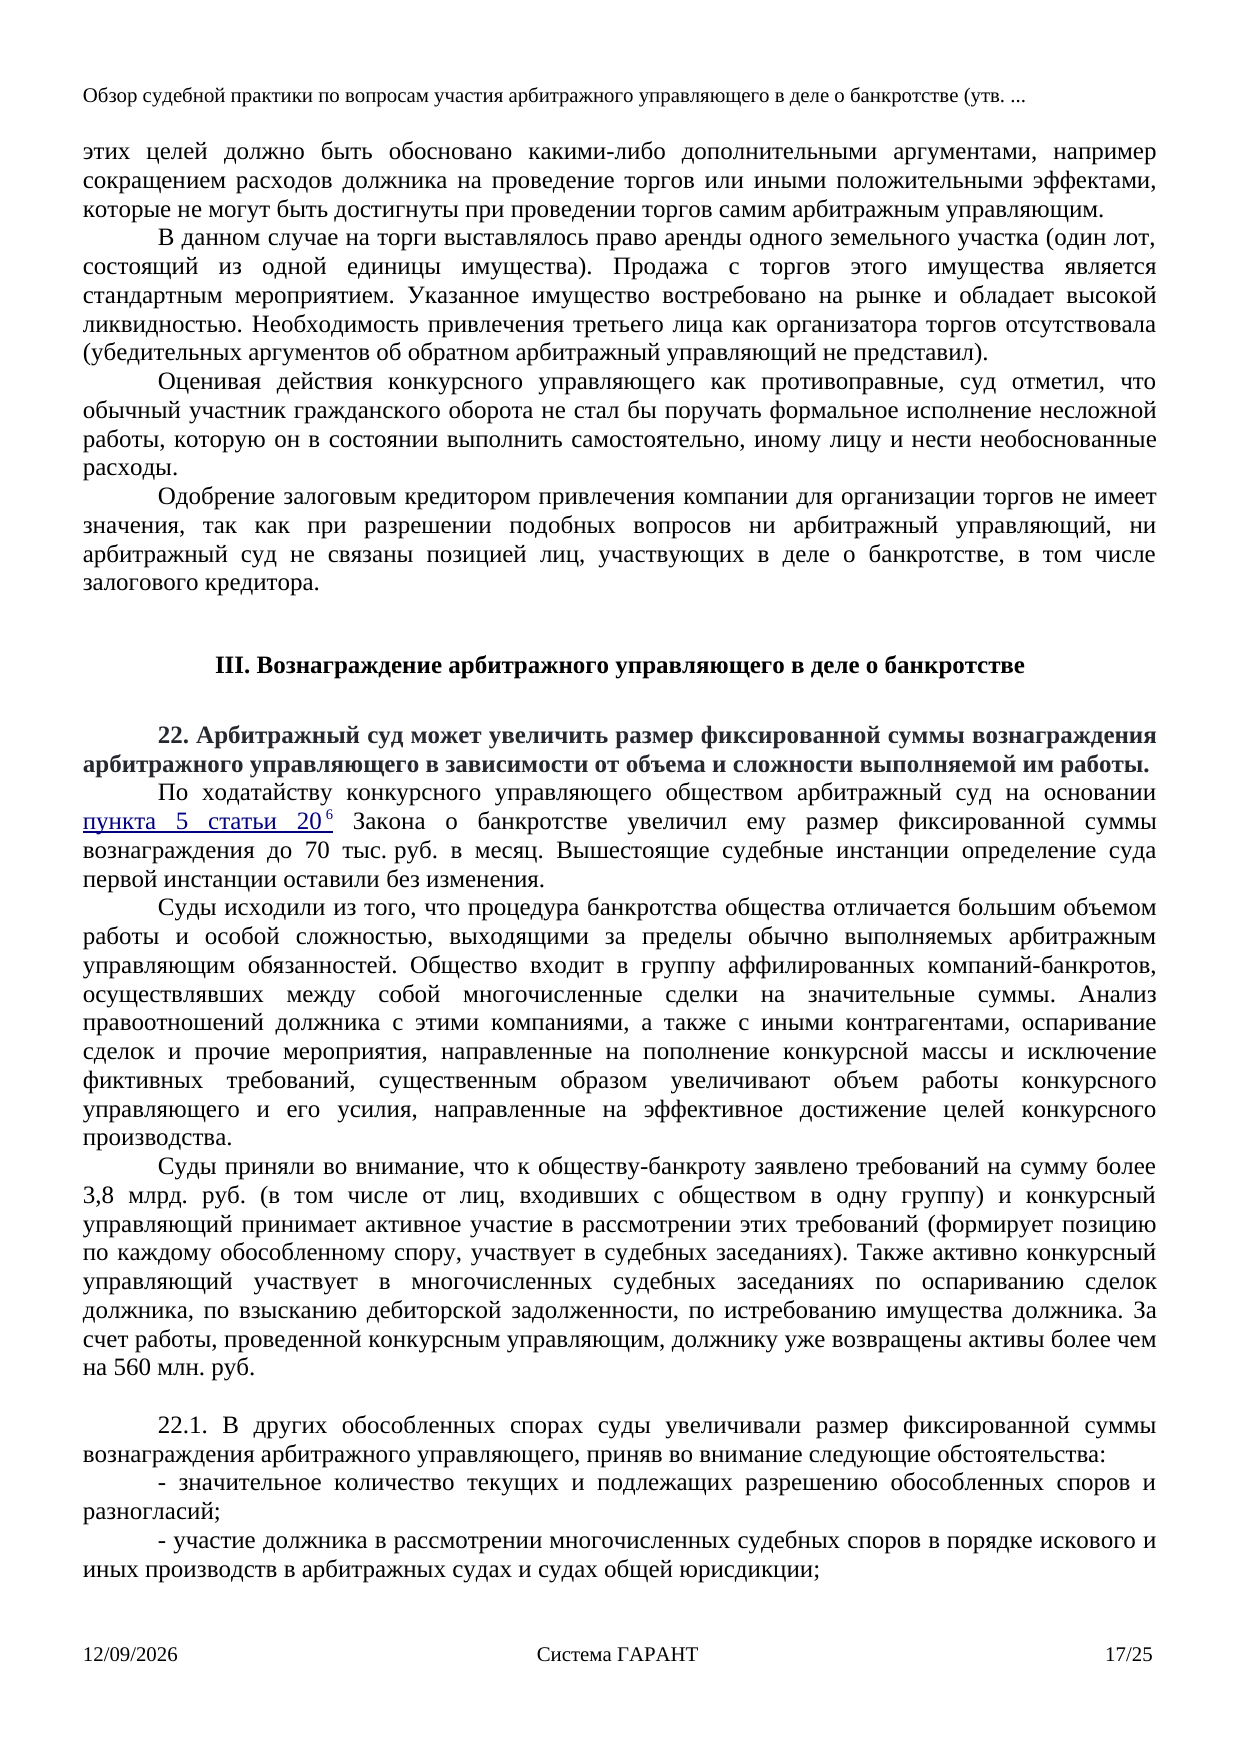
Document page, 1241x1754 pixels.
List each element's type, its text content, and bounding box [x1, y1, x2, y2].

text - участие должника в рассмотрении многочисленных судебных споров в порядке искового и иных производств в арбитражных судах и судах общей юрисдикции; [83, 1525, 1157, 1582]
text этих целей должно быть обосновано какими-либо дополнительными аргументами, например сокращением расходов должника на проведение торгов или иными положительными эффектами, которые не могут быть достигнуты при проведении торгов самим арбитражным управляющим. [83, 136, 1157, 222]
text 22.1. В других обособленных спорах суды увеличивали размер фиксированной суммы вознаграждения арбитражного управляющего, приняв во внимание следующие обстоятельства: [83, 1410, 1157, 1467]
text 22. Арбитражный суд может увеличить размер фиксированной суммы вознаграждения арбитражного управляющего в зависимости от объема и сложности выполняемой им работы. [83, 720, 1157, 777]
text Оценивая действия конкурсного управляющего как противоправные, суд отметил, что обычный участник гражданского оборота не стал бы поручать формальное исполнение несложной работы, которую он в состоянии выполнить самостоятельно, иному лицу и нести необоснованные расходы. [83, 366, 1157, 481]
subtitle III. Вознаграждение арбитражного управляющего в деле о банкротстве [83, 650, 1157, 679]
text В данном случае на торги выставлялось право аренды одного земельного участка (один лот, состоящий из одной единицы имущества). Продажа с торгов этого имущества является стандартным мероприятием. Указанное имущество востребовано на рынке и обладает высокой ликвидностью. Необходимость привлечения третьего лица как организатора торгов отсутствовала (убедительных аргументов об обратном арбитражный управляющий не представил). [83, 222, 1157, 366]
text Суды исходили из того, что процедура банкротства общества отличается большим объемом работы и особой сложностью, выходящими за пределы обычно выполняемых арбитражным управляющим обязанностей. Общество входит в группу аффилированных компаний-банкротов, осуществлявших между собой многочисленные сделки на значительные суммы. Анализ правоотношений должника с этими компаниями, а также с иными контрагентами, оспаривание сделок и прочие мероприятия, направленные на пополнение конкурсной массы и исключение фиктивных требований, существенным образом увеличивают объем работы конкурсного управляющего и его усилия, направленные на эффективное достижение целей конкурсного производства. [83, 892, 1157, 1151]
text - значительное количество текущих и подлежащих разрешению обособленных споров и разногласий; [83, 1467, 1157, 1525]
text Одобрение залоговым кредитором привлечения компании для организации торгов не имеет значения, так как при разрешении подобных вопросов ни арбитражный управляющий, ни арбитражный суд не связаны позицией лиц, участвующих в деле о банкротстве, в том числе залогового кредитора. [83, 481, 1157, 596]
text Суды приняли во внимание, что к обществу-банкроту заявлено требований на сумму более 3,8 млрд. руб. (в том числе от лиц, входивших с обществом в одну группу) и конкурсный управляющий принимает активное участие в рассмотрении этих требований (формирует позицию по каждому обособленному спору, участвует в судебных заседаниях). Также активно конкурсный управляющий участвует в многочисленных судебных заседаниях по оспариванию сделок должника, по взысканию дебиторской задолженности, по истребованию имущества должника. За счет работы, проведенной конкурсным управляющим, должнику уже возвращены активы более чем на 560 млн. руб. [83, 1151, 1157, 1381]
text По ходатайству конкурсного управляющего обществом арбитражный суд на основании пункта 5 статьи 20 6 Закона о банкротстве увеличил ему размер фиксированной суммы вознаграждения до 70 тыс. руб. в месяц. Вышестоящие судебные инстанции определение суда первой инстанции оставили без изменения. [83, 777, 1157, 892]
